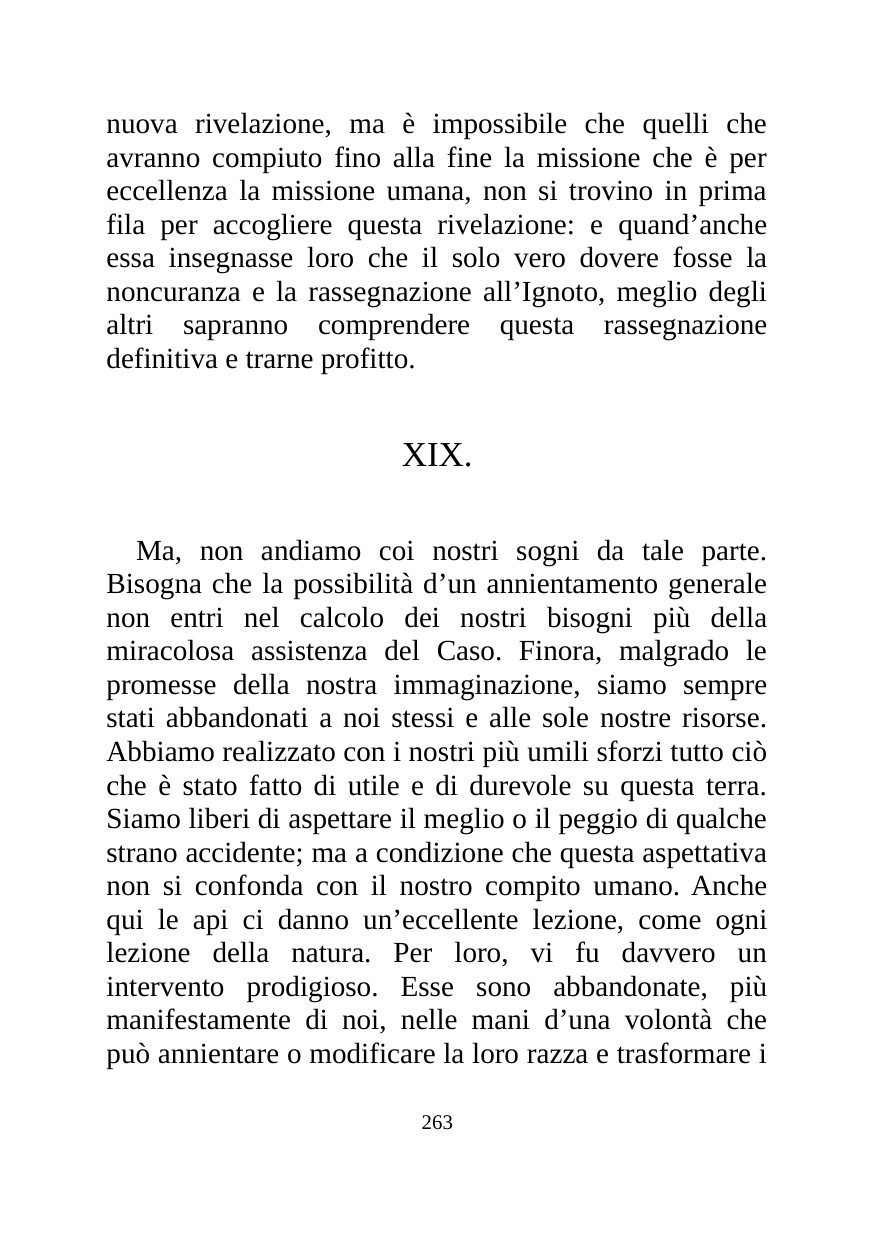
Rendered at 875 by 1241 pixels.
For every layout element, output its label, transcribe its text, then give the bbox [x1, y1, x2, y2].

text nuova rivelazione, ma è impossibile che quelli che avranno compiuto fino alla fine la missione che è per eccellenza la missione umana, non si trovino in prima fila per accogliere questa rivelazione: e quand’anche essa insegnasse loro che il solo vero dovere fosse la noncuranza e la rassegnazione all’Ignoto, meglio degli altri sapranno comprendere questa rassegnazione definitiva e trarne profitto. [106, 106, 768, 374]
subtitle XIX. [106, 434, 768, 474]
text Ma, non andiamo coi nostri sogni da tale parte. Bisogna che la possibilità d’un annientamento generale non entri nel calcolo dei nostri bisogni più della miracolosa assistenza del Caso. Finora, malgrado le promesse della nostra immaginazione, siamo sempre stati abbandonati a noi stessi e alle sole nostre risorse. Abbiamo realizzato con i nostri più umili sforzi tutto ciò che è stato fatto di utile e di durevole su questa terra. Siamo liberi di aspettare il meglio o il peggio di qualche strano accidente; ma a condizione che questa aspettativa non si confonda con il nostro compito umano. Anche qui le api ci danno un’eccellente lezione, come ogni lezione della natura. Per loro, vi fu davvero un intervento prodigioso. Esse sono abbandonate, più manifestamente di noi, nelle mani d’una volontà che può annientare o modificare la loro razza e trasformare i [106, 533, 768, 1069]
